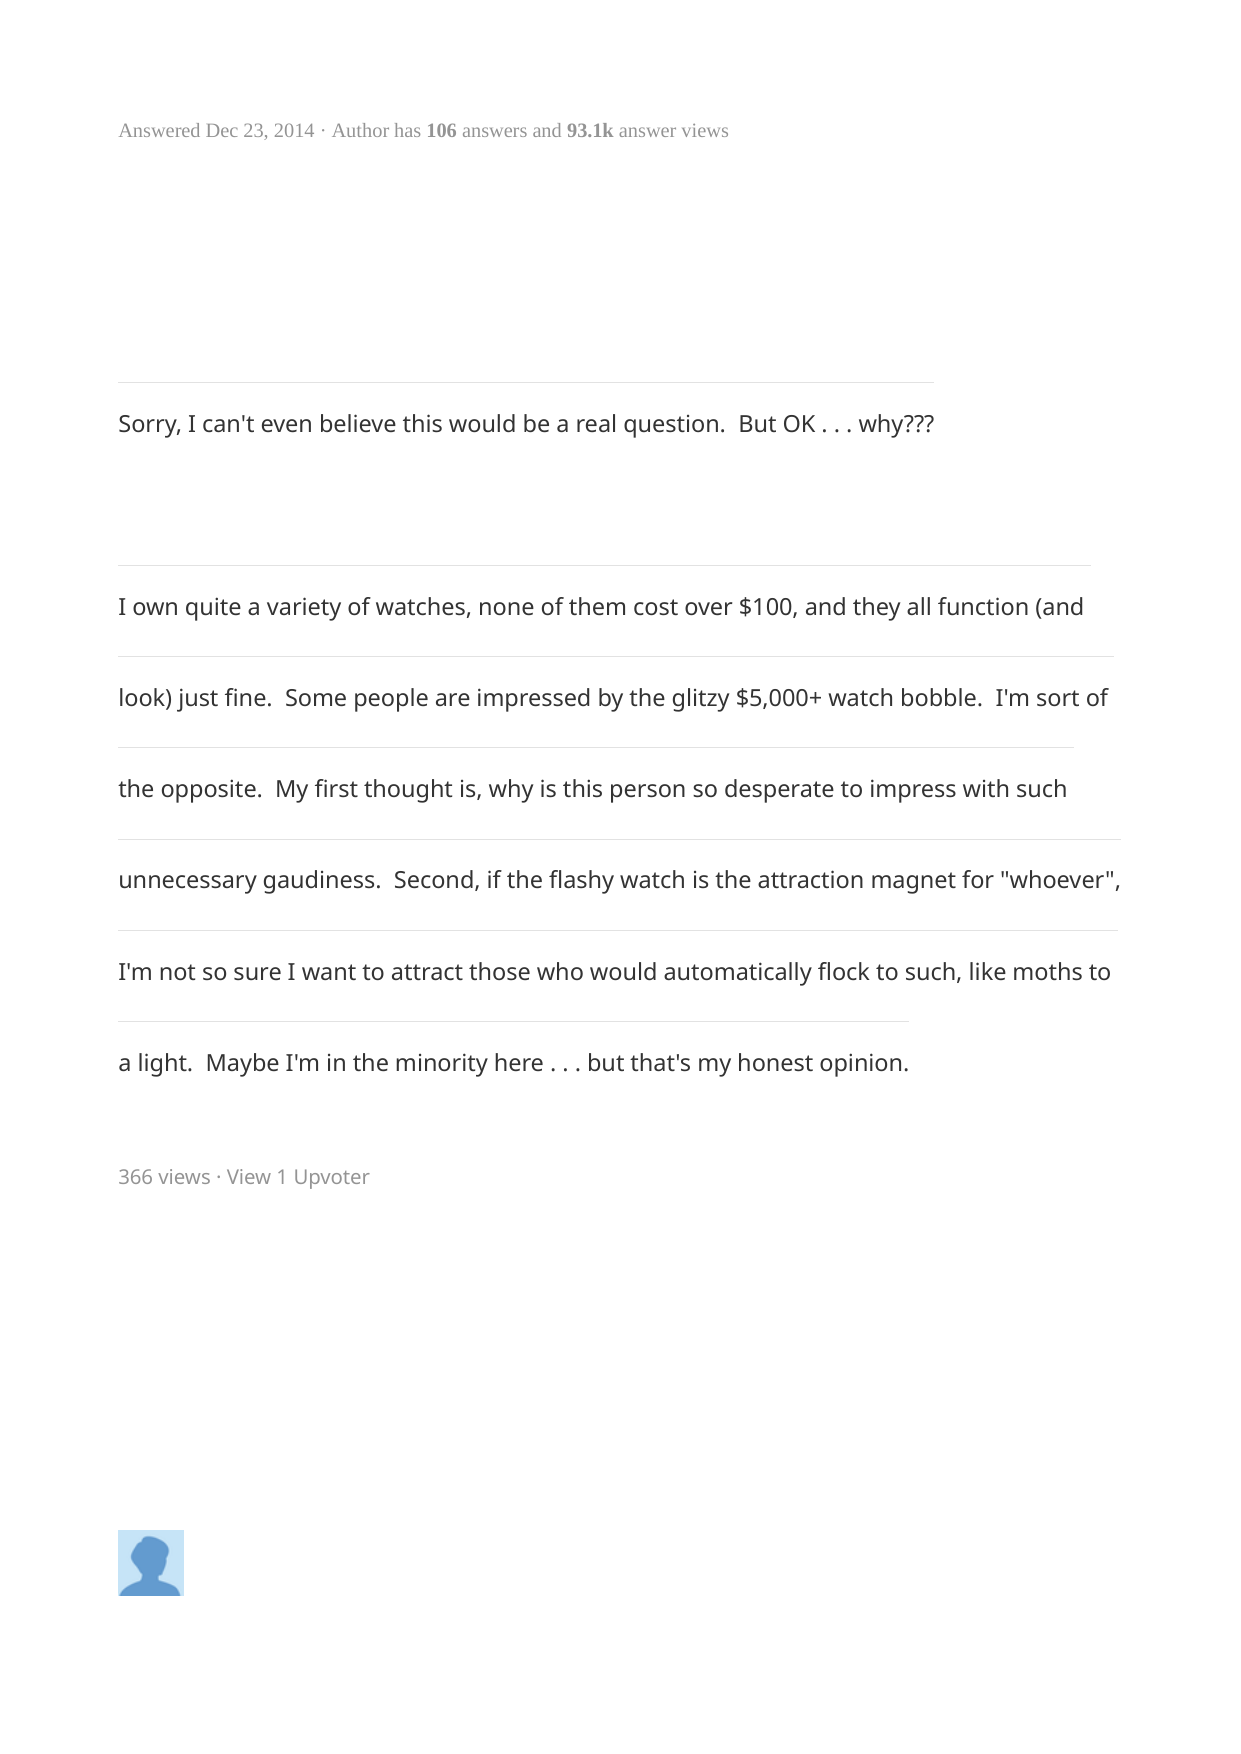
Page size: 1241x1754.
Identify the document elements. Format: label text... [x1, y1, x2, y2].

picture [118, 1530, 184, 1596]
text Sorry, I can't even believe this would be a real question. But OK . . . why??? I own quite a variety of watches, none of them cost over $100, and they all function (and look) just fine. Some people are impressed by the glitzy $5,000+ watch bobble. I'm sort of the opposite. My first thought is, why is this person so desperate to impress with such unnecessary gaudiness. Second, if the flashy watch is the attraction magnet for "whoever", I'm not so sure I want to attract those who would automatically flock to such, like moths to a light. Maybe I'm in the minority here . . . but that's my honest opinion. [118, 382, 1122, 1078]
text Answered Dec 23, 2014 · Author has 106 answers and 93.1k answer views [118, 118, 1122, 141]
text 366 views · View 1 Upvoter [118, 1163, 1122, 1190]
